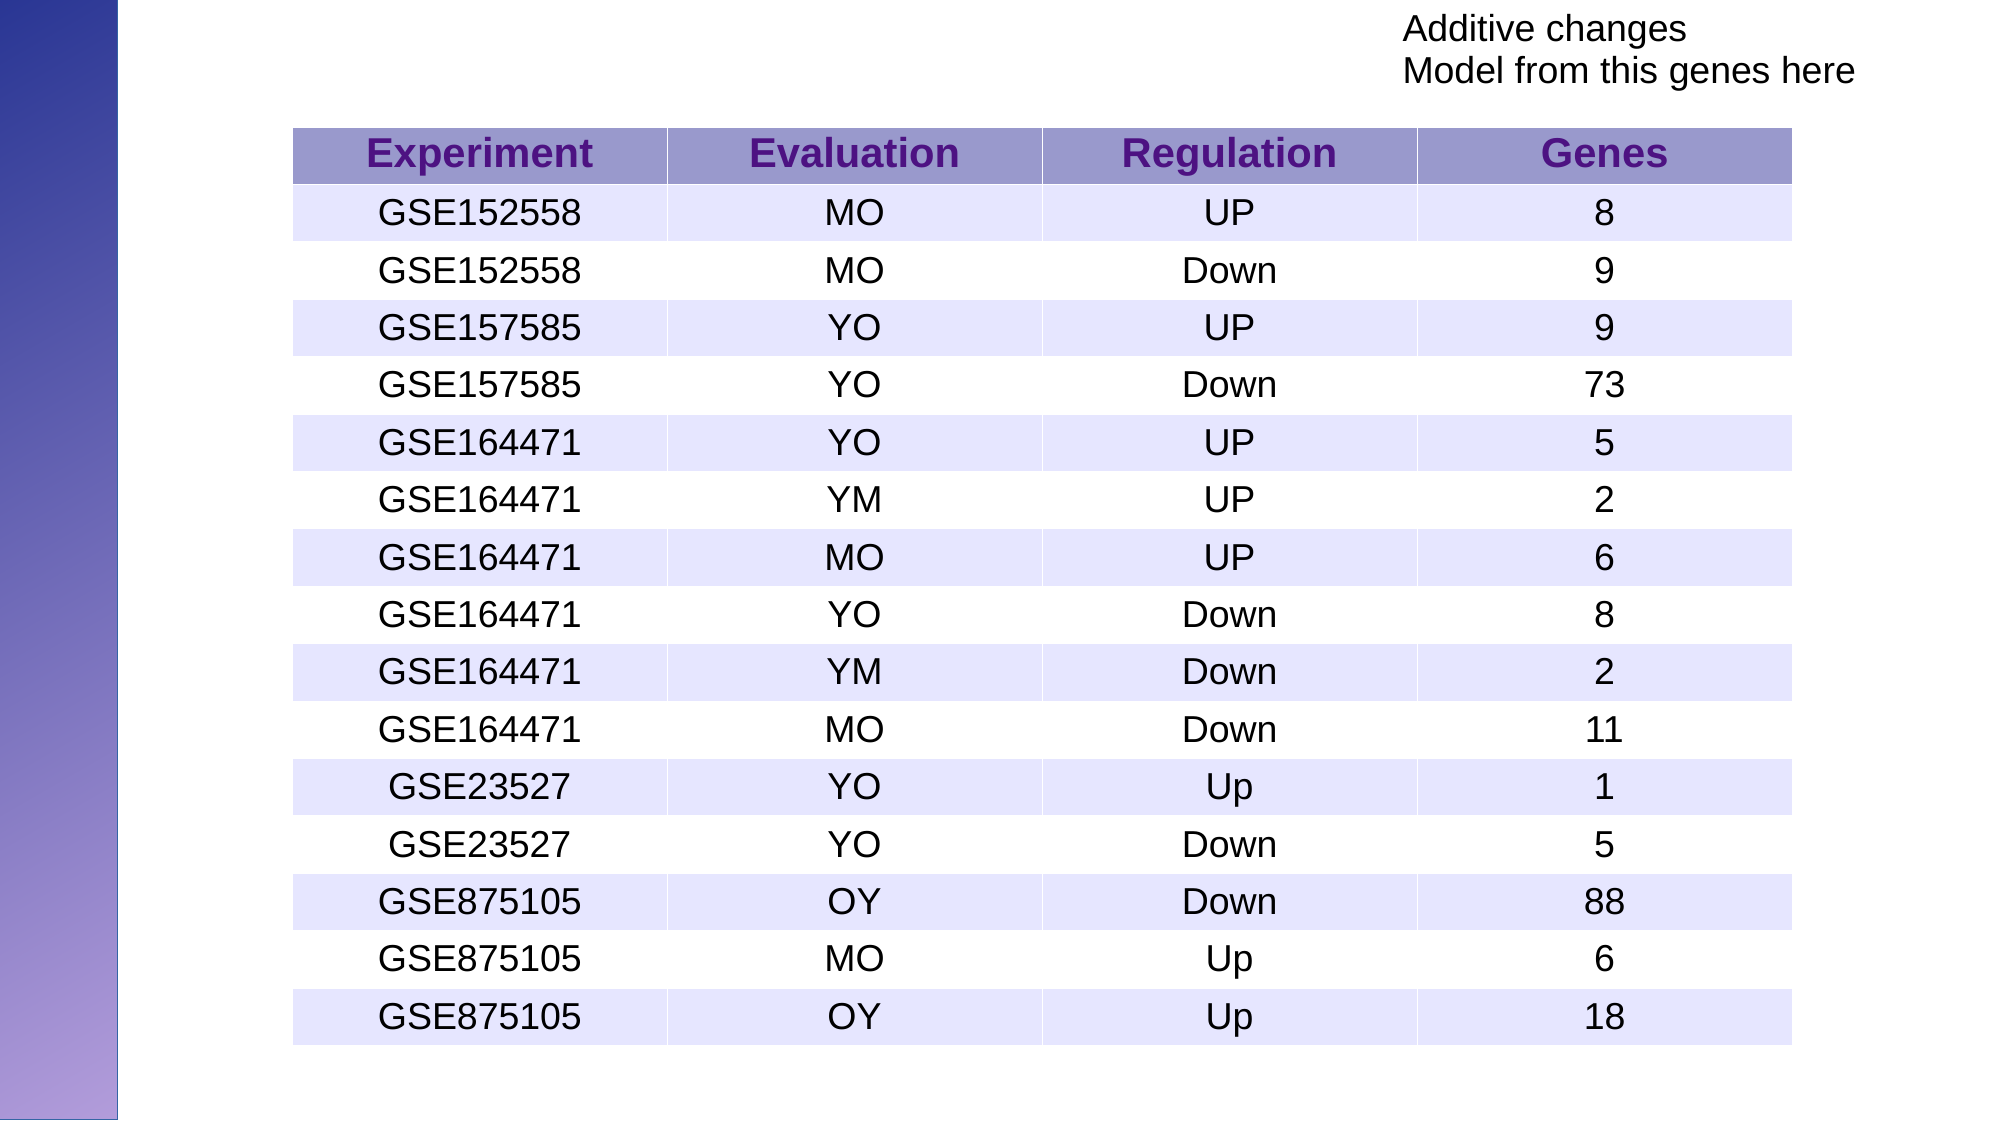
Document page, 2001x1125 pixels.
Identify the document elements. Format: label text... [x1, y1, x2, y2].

table_cell GSE23527 [293, 816, 667, 873]
table_cell GSE164471 [293, 529, 667, 586]
table_header Regulation [1043, 128, 1417, 184]
table_cell GSE164471 [293, 415, 667, 471]
table_cell YO [668, 300, 1042, 356]
table_header Experiment [293, 128, 667, 184]
table_cell 1 [1418, 759, 1792, 815]
table_cell 6 [1418, 529, 1792, 586]
table_cell 5 [1418, 415, 1792, 471]
table_cell YM [668, 472, 1042, 528]
table_cell OY [668, 874, 1042, 930]
table_cell 18 [1418, 989, 1792, 1045]
table_cell GSE152558 [293, 185, 667, 241]
table_cell YO [668, 357, 1042, 414]
table_cell GSE164471 [293, 587, 667, 643]
table_cell UP [1043, 300, 1417, 356]
table_cell 11 [1418, 702, 1792, 758]
table_cell Down [1043, 874, 1417, 930]
table_cell Down [1043, 702, 1417, 758]
table_cell GSE875105 [293, 989, 667, 1045]
table_cell YO [668, 759, 1042, 815]
table_cell MO [668, 702, 1042, 758]
table_header Evaluation [668, 128, 1042, 184]
table_cell 6 [1418, 931, 1792, 988]
table_cell GSE152558 [293, 242, 667, 299]
table_cell YO [668, 415, 1042, 471]
table_cell Up [1043, 989, 1417, 1045]
table_cell YO [668, 816, 1042, 873]
table_cell GSE157585 [293, 300, 667, 356]
text_box Additive changes Model from this genes here [1387, 0, 1871, 99]
table_cell Up [1043, 759, 1417, 815]
table_cell 8 [1418, 185, 1792, 241]
table_cell GSE157585 [293, 357, 667, 414]
table_cell Down [1043, 587, 1417, 643]
table_cell UP [1043, 415, 1417, 471]
table_header Genes [1418, 128, 1792, 184]
table_cell 2 [1418, 644, 1792, 701]
table_cell 73 [1418, 357, 1792, 414]
table_cell 5 [1418, 816, 1792, 873]
table_cell 88 [1418, 874, 1792, 930]
table_cell YO [668, 587, 1042, 643]
table_cell MO [668, 529, 1042, 586]
table_cell Down [1043, 242, 1417, 299]
table_cell UP [1043, 529, 1417, 586]
table_cell 8 [1418, 587, 1792, 643]
table_cell MO [668, 185, 1042, 241]
table_cell Down [1043, 644, 1417, 701]
table_cell Down [1043, 357, 1417, 414]
table_cell UP [1043, 185, 1417, 241]
table_cell GSE164471 [293, 702, 667, 758]
table_cell GSE875105 [293, 874, 667, 930]
table_cell 9 [1418, 300, 1792, 356]
table_cell GSE164471 [293, 472, 667, 528]
table_cell Down [1043, 816, 1417, 873]
table_cell OY [668, 989, 1042, 1045]
table_cell MO [668, 931, 1042, 988]
text_box [0, 0, 118, 1120]
table_cell 2 [1418, 472, 1792, 528]
table_cell Up [1043, 931, 1417, 988]
table_cell YM [668, 644, 1042, 701]
table_cell MO [668, 242, 1042, 299]
table_cell 9 [1418, 242, 1792, 299]
table_cell GSE164471 [293, 644, 667, 701]
table_cell GSE23527 [293, 759, 667, 815]
table_cell UP [1043, 472, 1417, 528]
table_cell GSE875105 [293, 931, 667, 988]
